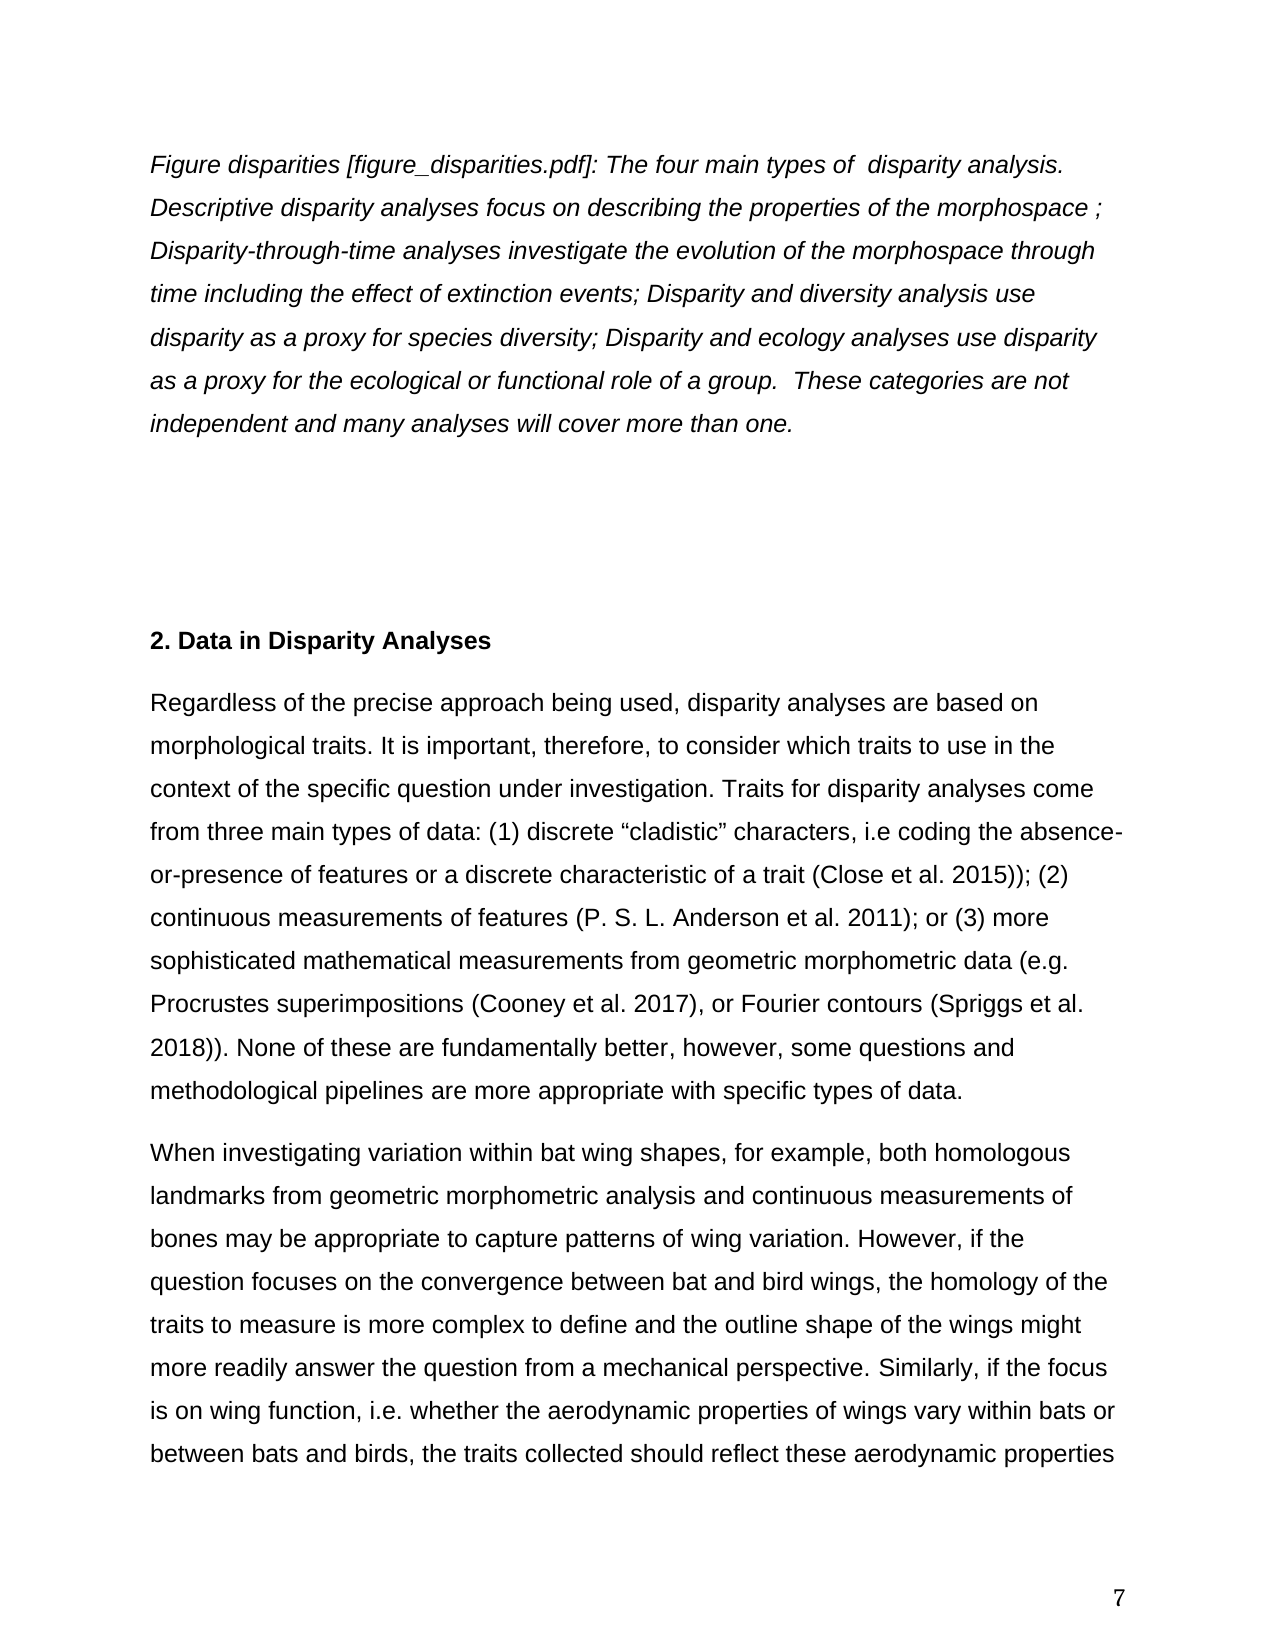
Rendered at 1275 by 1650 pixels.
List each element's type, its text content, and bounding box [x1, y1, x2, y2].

text When investigating variation within bat wing shapes, for example, both homologous landmarks from geometric morphometric analysis and continuous measurements of bones may be appropriate to capture patterns of wing variation. However, if the question focuses on the convergence between bat and bird wings, the homology of the traits to measure is more complex to define and the outline shape of the wings might more readily answer the question from a mechanical perspective. Similarly, if the focus is on wing function, i.e. whether the aerodynamic properties of wings vary within bats or between bats and birds, the traits collected should reflect these aerodynamic properties [150, 1137, 1125, 1468]
text Regardless of the precise approach being used, disparity analyses are based on morphological traits. It is important, therefore, to consider which traits to use in the context of the specific question under investigation. Traits for disparity analyses come from three main types of data: (1) discrete “cladistic” characters, i.e coding the absence-or-presence of features or a discrete characteristic of a trait (Close et al. 2015)); (2) continuous measurements of features (P. S. L. Anderson et al. 2011); or (3) more sophisticated mathematical measurements from geometric morphometric data (e.g. Procrustes superimpositions (Cooney et al. 2017), or Fourier contours (Spriggs et al. 2018)). None of these are fundamentally better, however, some questions and methodological pipelines are more appropriate with specific types of data. [150, 687, 1125, 1104]
text Figure disparities [figure_disparities.pdf]: The four main types of disparity analysis. Descriptive disparity analyses focus on describing the properties of the morphospace ; Disparity-through-time analyses investigate the evolution of the morphospace through time including the effect of extinction events; Disparity and diversity analysis use disparity as a proxy for species diversity; Disparity and ecology analyses use disparity as a proxy for the ecological or functional role of a group. These categories are not independent and many analyses will cover more than one. [150, 150, 1125, 437]
subtitle 2. Data in Disparity Analyses [150, 626, 1125, 654]
